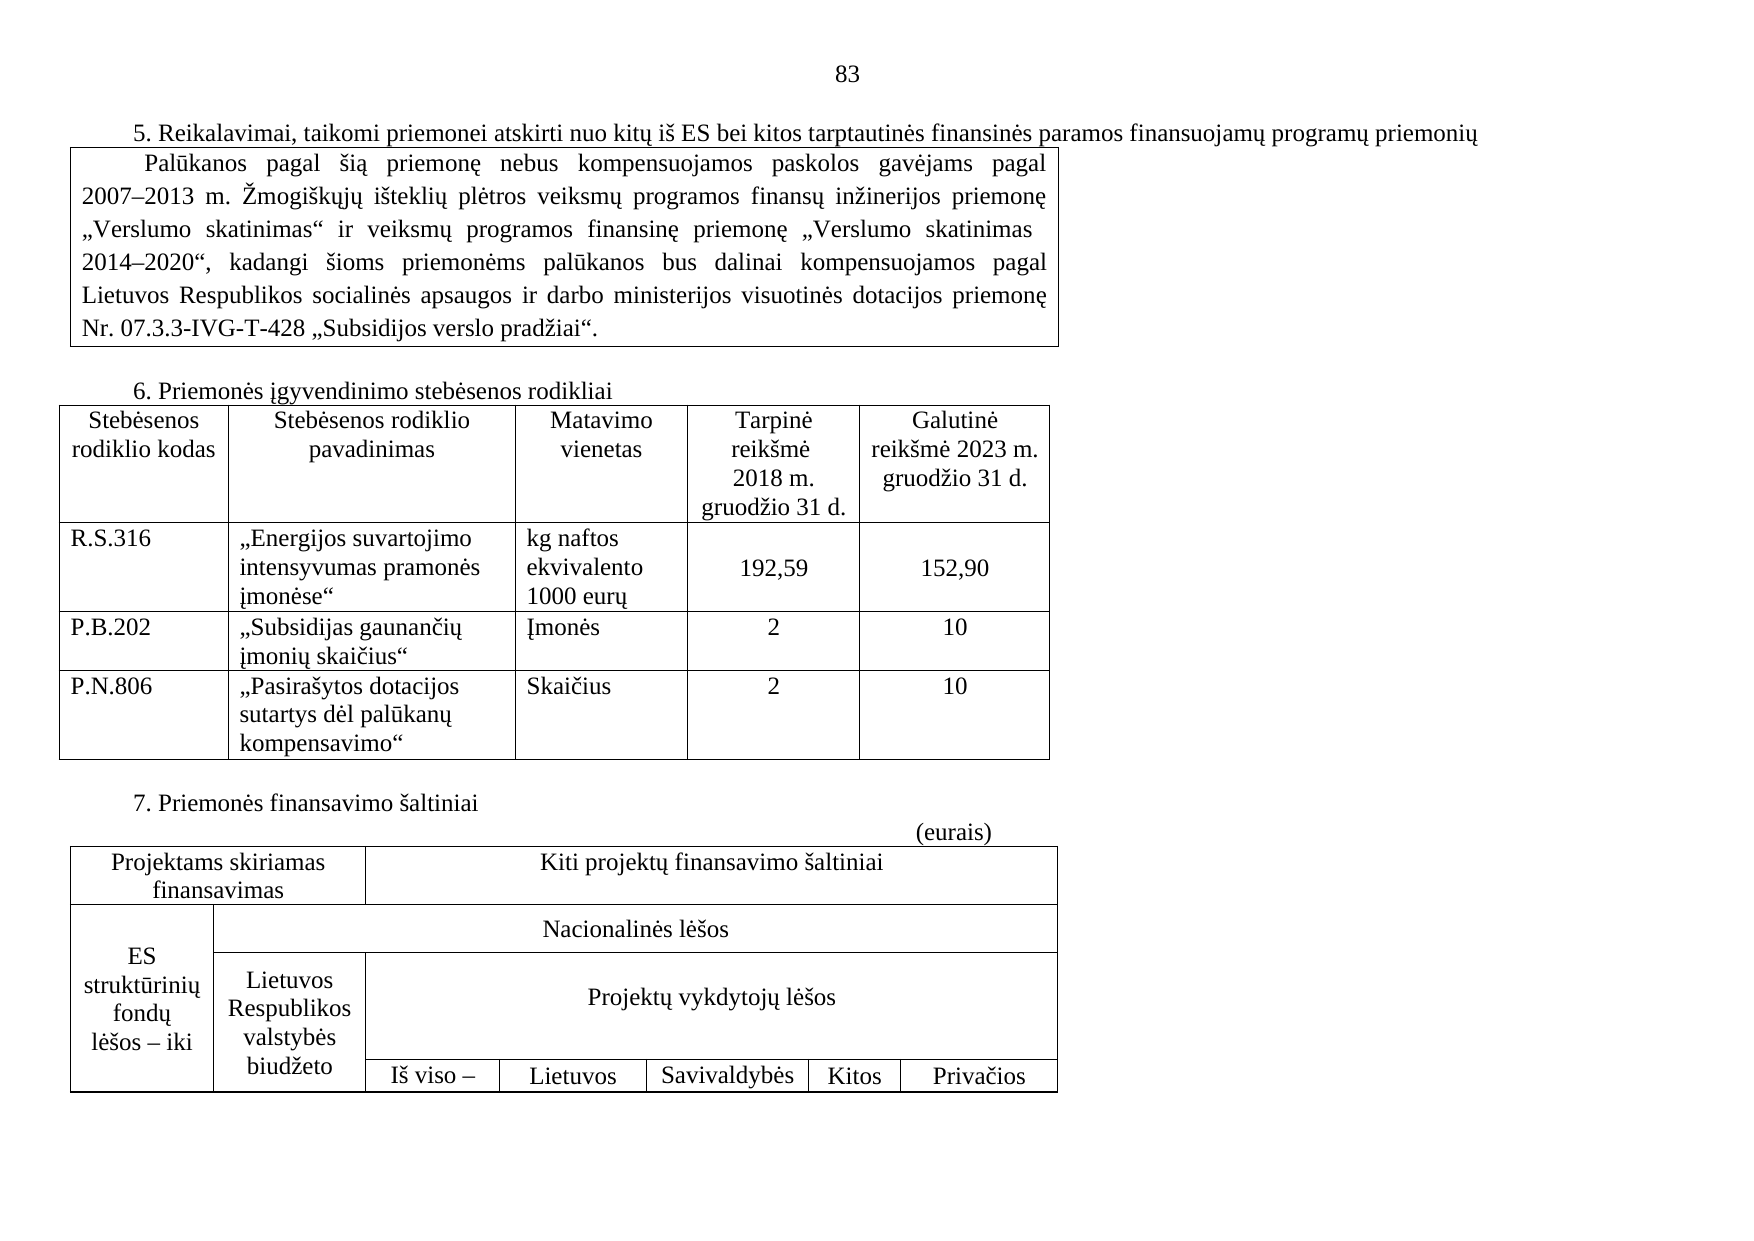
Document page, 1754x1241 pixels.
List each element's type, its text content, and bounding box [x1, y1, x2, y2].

table_cell P.N.806 [60, 671, 228, 758]
table_cell R.S.316 [60, 523, 228, 611]
table_header Palūkanos pagal šią priemonę nebus kompensuojamos paskolos gavėjams pagal 2007–2013 m. Žmogiškųjų išteklių plėtros veiksmų programos finansų inžinerijos priemonę „Verslumo skatinimas“ ir veiksmų programos finansinę priemonę „Verslumo skatinimas 2014–2020“, kadangi šioms priemonėms palūkanos bus dalinai kompensuojamos pagal Lietuvos Respublikos socialinės apsaugos ir darbo ministerijos visuotinės dotacijos priemonę Nr. 07.3.3-IVG-T-428 „Subsidijos verslo pradžiai“. [71, 148, 1058, 346]
table_header Tarpinė reikšmė 2018 m. gruodžio 31 d. [688, 406, 859, 522]
table_cell Lietuvos [500, 1060, 646, 1091]
table_header Kiti projektų finansavimo šaltiniai [366, 847, 1057, 904]
table_header Projektams skiriamas finansavimas [71, 847, 365, 904]
table_header Galutinė reikšmė 2023 m. gruodžio 31 d. [860, 406, 1049, 522]
table_cell Projektų vykdytojų lėšos [366, 953, 1057, 1059]
table_cell 152,90 [860, 523, 1049, 611]
table_cell „Pasirašytos dotacijos sutartys dėl palūkanų kompensavimo“ [229, 671, 515, 758]
table_cell „Subsidijas gaunančių įmonių skaičius“ [229, 612, 515, 670]
table_cell Savivaldybės [647, 1060, 808, 1091]
table_cell Privačios [901, 1060, 1057, 1091]
text 5. Reikalavimai, taikomi priemonei atskirti nuo kitų iš ES bei kitos tarptautinės finansinės paramos finansuojamų programų priemonių [59, 118, 1636, 147]
table_header Matavimo vienetas [516, 406, 687, 522]
text 6. Priemonės įgyvendinimo stebėsenos rodikliai [59, 376, 1636, 404]
table_cell Iš viso – [366, 1060, 499, 1091]
table_cell ES struktūrinių fondų lėšos – iki [71, 905, 213, 1091]
text 7. Priemonės finansavimo šaltiniai [133, 788, 1636, 817]
table_header Stebėsenos rodiklio kodas [60, 406, 228, 522]
table_cell 10 [860, 612, 1049, 670]
table_cell Kitos [809, 1060, 900, 1091]
table_cell 192,59 [688, 523, 859, 611]
table_cell Nacionalinės lėšos [214, 905, 1057, 952]
table_cell Įmonės [516, 612, 687, 670]
text (eurais) [59, 817, 1636, 846]
table_cell 2 [688, 612, 859, 670]
table_cell „Energijos suvartojimo intensyvumas pramonės įmonėse“ [229, 523, 515, 611]
table_cell 2 [688, 671, 859, 758]
table_header Stebėsenos rodiklio pavadinimas [229, 406, 515, 522]
table_cell Lietuvos Respublikos valstybės biudžeto [214, 953, 365, 1091]
table_cell 10 [860, 671, 1049, 758]
table_cell Skaičius [516, 671, 687, 758]
table_cell kg naftos ekvivalento 1000 eurų [516, 523, 687, 611]
table_cell P.B.202 [60, 612, 228, 670]
